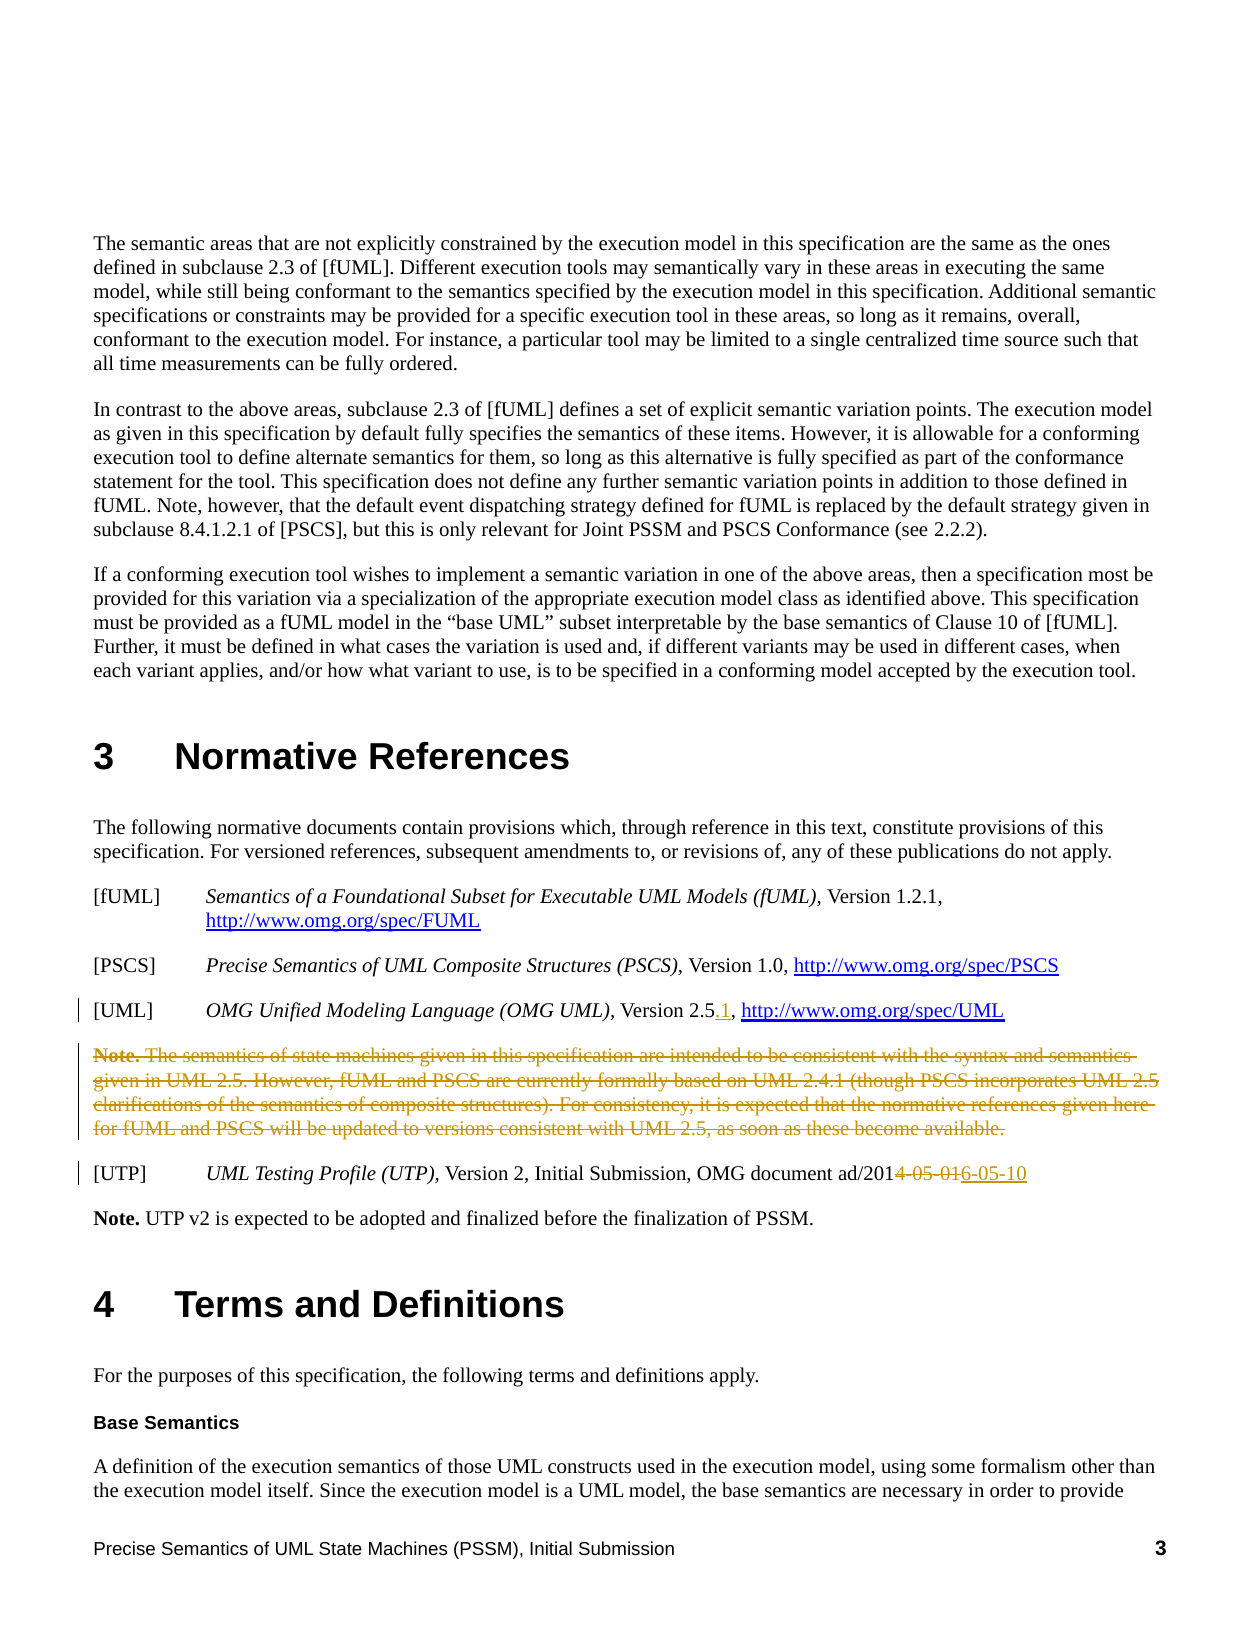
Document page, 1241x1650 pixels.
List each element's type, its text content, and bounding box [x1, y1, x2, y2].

subtitle Terms and Definitions [93, 1282, 1164, 1325]
subtitle Base Semantics [93, 1412, 1164, 1433]
text The semantic areas that are not explicitly constrained by the execution model in this specification are the same as the ones defined in subclause 2.3 of [fUML]. Different execution tools may semantically vary in these areas in executing the same model, while still being conformant to the semantics specified by the execution model in this specification. Additional semantic specifications or constraints may be provided for a specific execution tool in these areas, so long as it remains, overall, conformant to the execution model. For instance, a particular tool may be limited to a single centralized time source such that all time measurements can be fully ordered. [93, 231, 1164, 375]
text For the purposes of this specification, the following terms and definitions apply. [93, 1363, 1164, 1387]
text The following normative documents contain provisions which, through reference in this text, constitute provisions of this specification. For versioned references, subsequent amendments to, or revisions of, any of these publications do not apply. [93, 815, 1164, 863]
text [fUML] Semantics of a Foundational Subset for Executable UML Models (fUML), Version 1.2.1, http://www.omg.org/spec/FUML [93, 884, 1164, 932]
text [UML] OMG Unified Modeling Language (OMG UML), Version 2.5.1, http://www.omg.org/spec/UML [93, 998, 1164, 1022]
text A definition of the execution semantics of those UML constructs used in the execution model, using some formalism other than the execution model itself. Since the execution model is a UML model, the base semantics are necessary in order to provide [93, 1454, 1164, 1502]
text [UTP] UML Testing Profile (UTP), Version 2, Initial Submission, OMG document ad/2016-05-10 [93, 1161, 1164, 1185]
text In contrast to the above areas, subclause 2.3 of [fUML] defines a set of explicit semantic variation points. The execution model as given in this specification by default fully specifies the semantics of these items. However, it is allowable for a conforming execution tool to define alternate semantics for them, so long as this alternative is fully specified as part of the conformance statement for the tool. This specification does not define any further semantic variation points in addition to those defined in fUML. Note, however, that the default event dispatching strategy defined for fUML is replaced by the default strategy given in subclause 8.4.1.2.1 of [PSCS], but this is only relevant for Joint PSSM and PSCS Conformance (see 2.2.2). [93, 396, 1164, 541]
subtitle Normative References [93, 734, 1164, 777]
text If a conforming execution tool wishes to implement a semantic variation in one of the above areas, then a specification most be provided for this variation via a specialization of the appropriate execution model class as identified above. This specification must be provided as a fUML model in the “base UML” subset interpretable by the base semantics of Clause 10 of [fUML]. Further, it must be defined in what cases the variation is used and, if different variants may be used in different cases, when each variant applies, and/or how what variant to use, is to be specified in a conforming model accepted by the execution tool. [93, 562, 1164, 682]
text [PSCS] Precise Semantics of UML Composite Structures (PSCS), Version 1.0, http://www.omg.org/spec/PSCS [93, 953, 1164, 977]
text Note. UTP v2 is expected to be adopted and finalized before the finalization of PSSM. [93, 1206, 1164, 1230]
